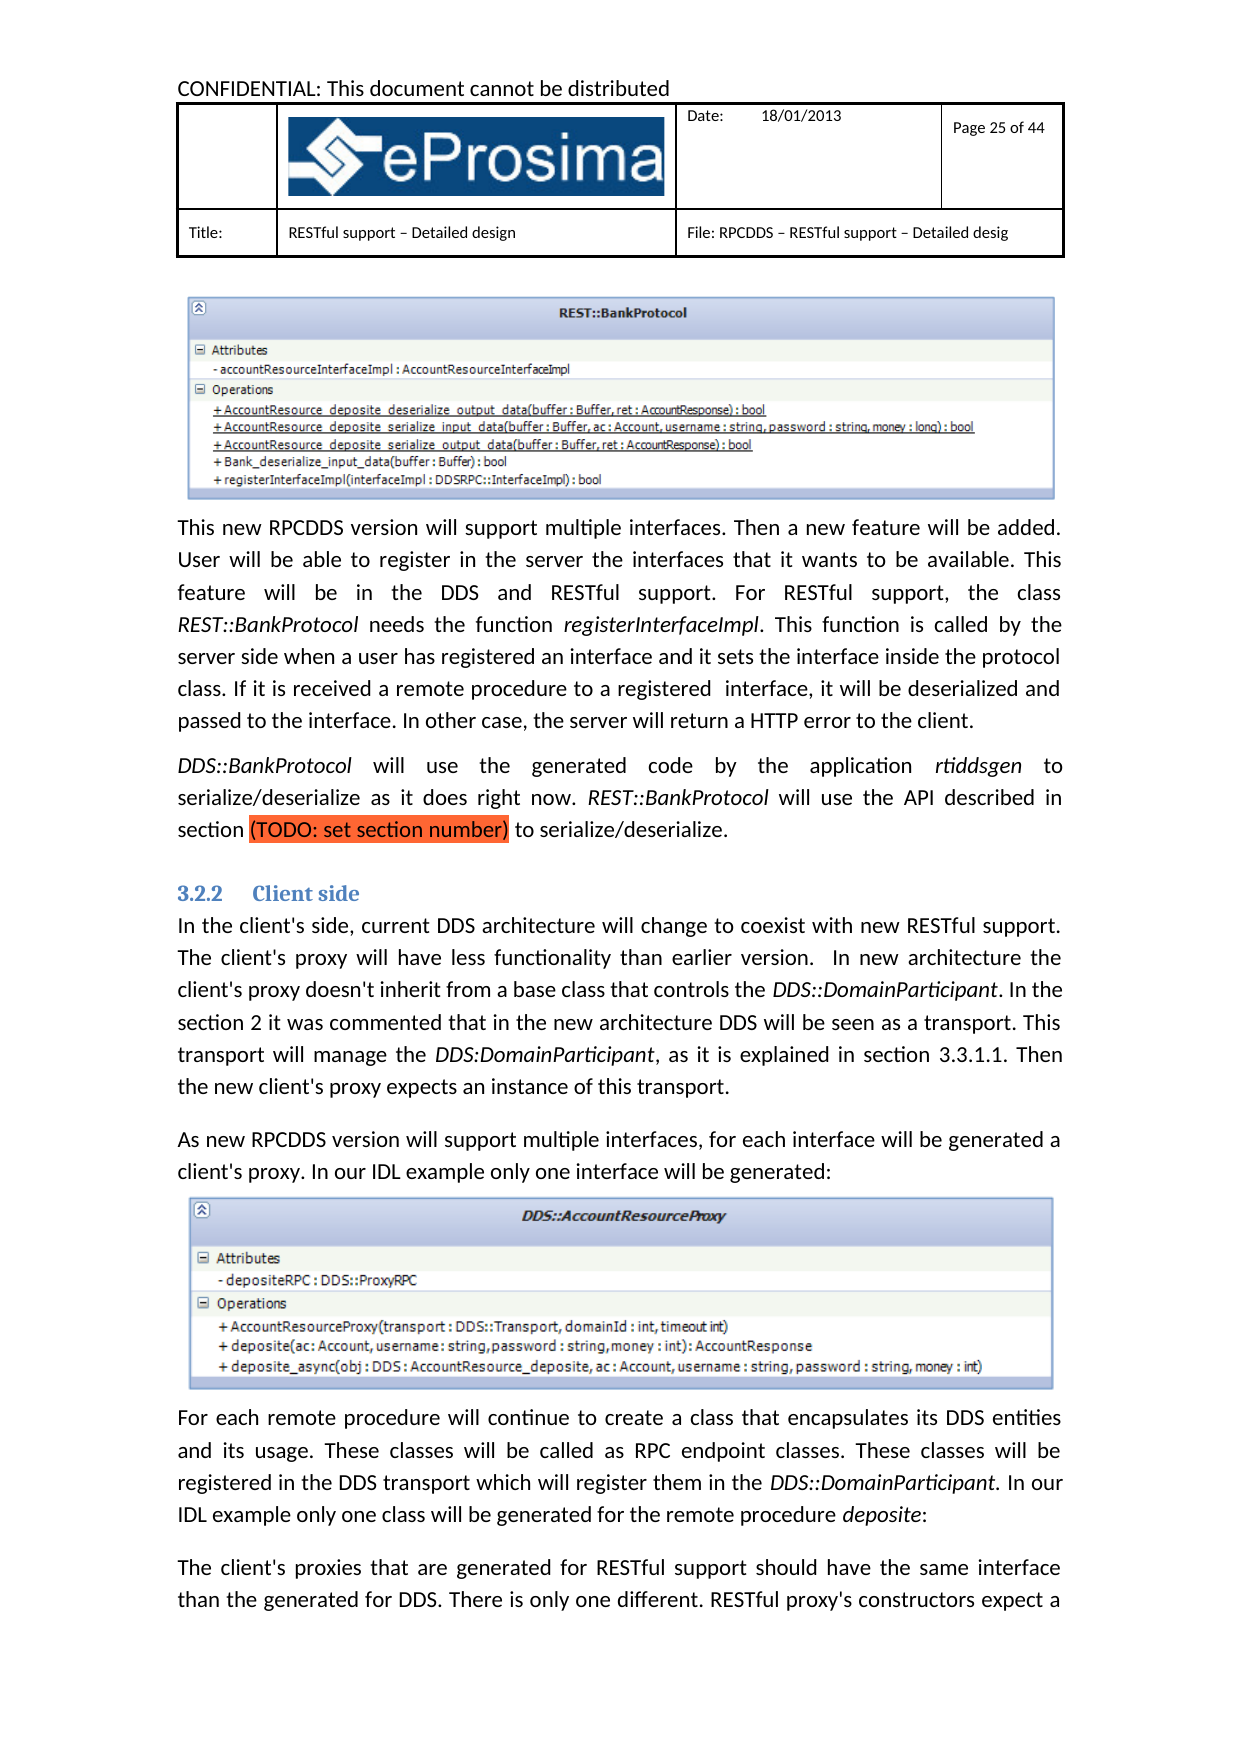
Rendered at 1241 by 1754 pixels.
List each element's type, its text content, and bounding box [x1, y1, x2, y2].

picture [288, 117, 665, 196]
picture [177, 286, 1063, 509]
text For each remote procedure will continue to create a class that encapsulates its DDS entities and its usage. These classes will be called as RPC endpoint classes. These classes will be registered in the DDS transport which will register them in the DDS::DomainParticipant. In our IDL example only one class will be generated for the remote procedure deposite: [177, 1400, 1063, 1528]
text DDS::BankProtocol will use the generated code by the application rtiddsgen to serialize/deserialize as it does right now. REST::BankProtocol will use the API described in section (TODO: set section number) to serialize/deserialize. [177, 751, 1063, 843]
text As new RPCDDS version will support multiple interfaces, for each interface will be generated a client's proxy. In our IDL example only one interface will be generated: [177, 1125, 1063, 1185]
text In the client's side, current DDS architecture will change to coexist with new RESTful support. The client's proxy will have less functionality than earlier version. In new architecture the client's proxy doesn't inherit from a base class that controls the DDS::DomainParticipant. In the section 2 it was commented that in the new architecture DDS will be seen as a transport. This transport will manage the DDS:DomainParticipant, as it is explained in section 3.3.1.1. Then the new client's proxy expects an instance of this transport. [177, 911, 1063, 1100]
text This new RPCDDS version will support multiple interfaces. Then a new feature will be added. User will be able to register in the server the interfaces that it wants to be available. This feature will be in the DDS and RESTful support. For RESTful support, the class REST::BankProtocol needs the function registerInterfaceImpl. This function is called by the server side when a user has registered an interface and it sets the interface inside the protocol class. If it is received a remote procedure to a registered interface, it will be deserialized and passed to the interface. In other case, the server will return a HTTP error to the client. [177, 509, 1063, 734]
picture [177, 1185, 1063, 1400]
subtitle Client side [177, 881, 1063, 907]
text The client's proxies that are generated for RESTful support should have the same interface than the generated for DDS. There is only one different. RESTful proxy's constructors expect a [177, 1553, 1063, 1613]
